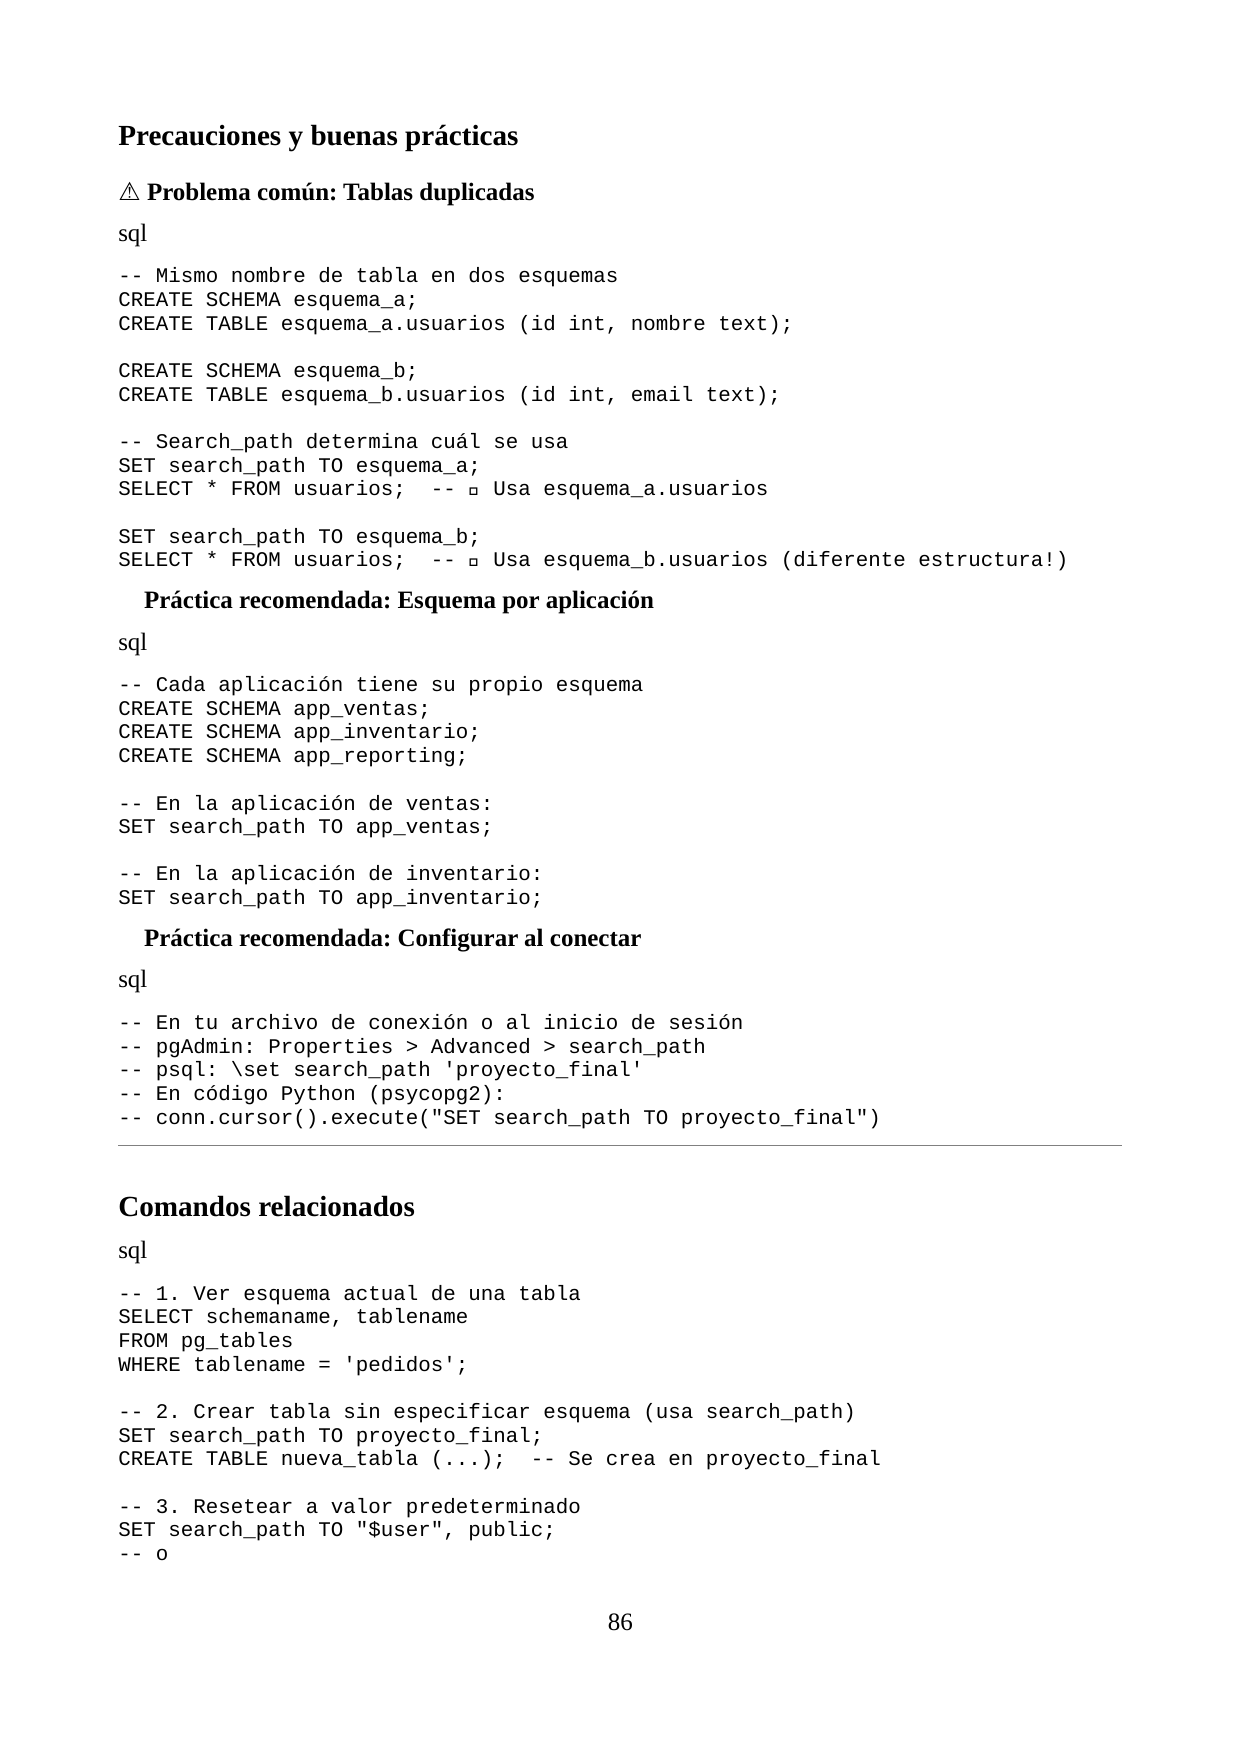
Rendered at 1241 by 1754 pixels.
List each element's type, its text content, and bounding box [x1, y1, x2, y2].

text -- 3. Resetear a valor predeterminado [118, 1496, 1122, 1519]
text -- psql: \set search_path 'proyecto_final' [118, 1059, 1122, 1083]
text sql [118, 1235, 1122, 1264]
text -- Search_path determina cuál se usa [118, 431, 1122, 455]
text CREATE SCHEMA app_ventas; [118, 698, 1122, 722]
text -- o [118, 1543, 1122, 1567]
text -- En código Python (psycopg2): [118, 1083, 1122, 1107]
text SET search_path TO proyecto_final; [118, 1425, 1122, 1448]
text CREATE TABLE nueva_tabla (...); -- Se crea en proyecto_final [118, 1448, 1122, 1472]
subtitle Precauciones y buenas prácticas [118, 118, 1122, 152]
subtitle Comandos relacionados [118, 1189, 1122, 1223]
text -- En tu archivo de conexión o al inicio de sesión [118, 1012, 1122, 1036]
text -- conn.cursor().execute("SET search_path TO proyecto_final") [118, 1107, 1122, 1130]
text -- En la aplicación de inventario: [118, 863, 1122, 887]
text WHERE tablename = 'pedidos'; [118, 1354, 1122, 1377]
text SELECT * FROM usuarios; -- ✅ Usa esquema_b.usuarios (diferente estructura!) [118, 549, 1122, 573]
text SELECT * FROM usuarios; -- ✅ Usa esquema_a.usuarios [118, 478, 1122, 502]
text sql [118, 218, 1122, 247]
subtitle ⚠️ Problema común: Tablas duplicadas [118, 177, 1122, 205]
text CREATE SCHEMA app_inventario; [118, 722, 1122, 745]
text SET search_path TO app_inventario; [118, 887, 1122, 911]
text SET search_path TO esquema_a; [118, 455, 1122, 478]
text CREATE SCHEMA esquema_a; [118, 289, 1122, 313]
text -- 1. Ver esquema actual de una tabla [118, 1283, 1122, 1306]
subtitle ✅ Práctica recomendada: Configurar al conectar [118, 923, 1122, 952]
text -- Mismo nombre de tabla en dos esquemas [118, 266, 1122, 289]
text CREATE SCHEMA esquema_b; [118, 360, 1122, 384]
text sql [118, 964, 1122, 993]
subtitle ✅ Práctica recomendada: Esquema por aplicación [118, 585, 1122, 614]
text CREATE TABLE esquema_b.usuarios (id int, email text); [118, 384, 1122, 407]
text CREATE SCHEMA app_reporting; [118, 745, 1122, 769]
text SET search_path TO app_ventas; [118, 816, 1122, 840]
text -- Cada aplicación tiene su propio esquema [118, 674, 1122, 698]
text -- En la aplicación de ventas: [118, 792, 1122, 816]
text SELECT schemaname, tablename [118, 1306, 1122, 1330]
text SET search_path TO "$user", public; [118, 1519, 1122, 1543]
text -- 2. Crear tabla sin especificar esquema (usa search_path) [118, 1401, 1122, 1425]
text sql [118, 627, 1122, 655]
text SET search_path TO esquema_b; [118, 526, 1122, 549]
text FROM pg_tables [118, 1330, 1122, 1354]
text -- pgAdmin: Properties > Advanced > search_path [118, 1036, 1122, 1059]
text CREATE TABLE esquema_a.usuarios (id int, nombre text); [118, 313, 1122, 336]
